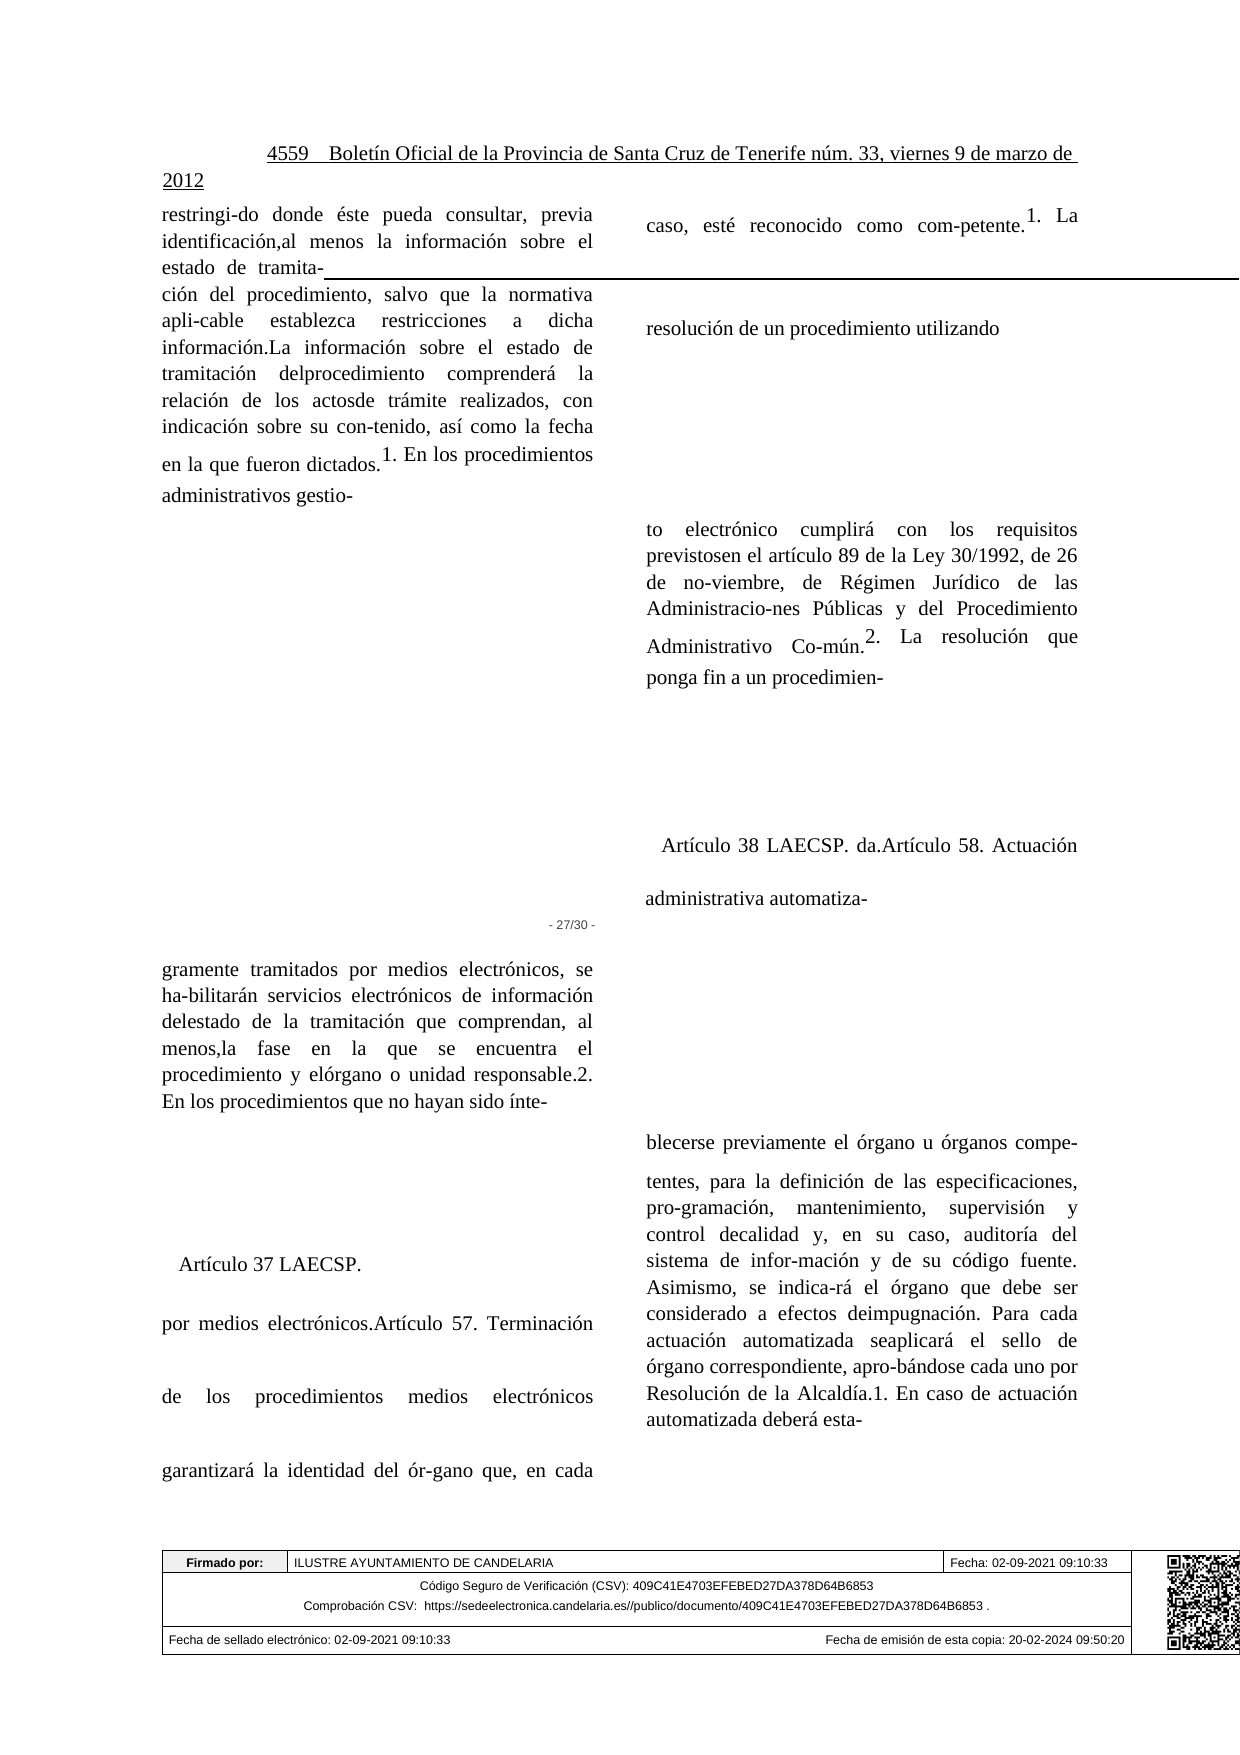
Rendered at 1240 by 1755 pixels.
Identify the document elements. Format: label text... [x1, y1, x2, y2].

text por medios electrónicos.Artículo 57. Terminación de los procedimientos medios electrónicos garantizará la identidad del ór-gano que, en cada [162, 1311, 593, 1482]
text Artículo 38 LAECSP. da.Artículo 58. Actuación administrativa automatiza- [645, 833, 1078, 910]
text - 27/30 - [163, 917, 595, 932]
text restringi-do donde éste pueda consultar, previa identificación,al menos la información sobre el estado de tramita-ción del procedimiento, salvo que la normativa apli-cable establezca restricciones a dicha información.La información sobre el estado de tramitación delprocedimiento comprenderá la relación de los actosde trámite realizados, con indicación sobre su con-tenido, así como la fecha en la que fueron dictados.1. En los procedimientos administrativos gestio- [162, 202, 593, 519]
text Artículo 37 LAECSP. [178, 1252, 593, 1276]
text to electrónico cumplirá con los requisitos previstosen el artículo 89 de la Ley 30/1992, de 26 de no-viembre, de Régimen Jurídico de las Administracio-nes Públicas y del Procedimiento Administrativo Co-mún.2. La resolución que ponga fin a un procedimien- [646, 517, 1078, 702]
text blecerse previamente el órgano u órganos compe-tentes, para la definición de las especificaciones, pro-gramación, mantenimiento, supervisión y control decalidad y, en su caso, auditoría del sistema de infor-mación y de su código fuente. Asimismo, se indica-rá el órgano que debe ser considerado a efectos deimpugnación. Para cada actuación automatizada seaplicará el sello de órgano correspondiente, apro-bándose cada uno por Resolución de la Alcaldía.1. En caso de actuación automatizada deberá esta- [646, 1129, 1078, 1431]
text gramente tramitados por medios electrónicos, se ha-bilitarán servicios electrónicos de información delestado de la tramitación que comprendan, al menos,la fase en la que se encuentra el procedimiento y elórgano o unidad responsable.2. En los procedimientos que no hayan sido ínte- [162, 956, 593, 1113]
text resolución de un procedimiento utilizando [646, 280, 1078, 353]
text caso, esté reconocido como com-petente.1. La [646, 202, 1078, 278]
